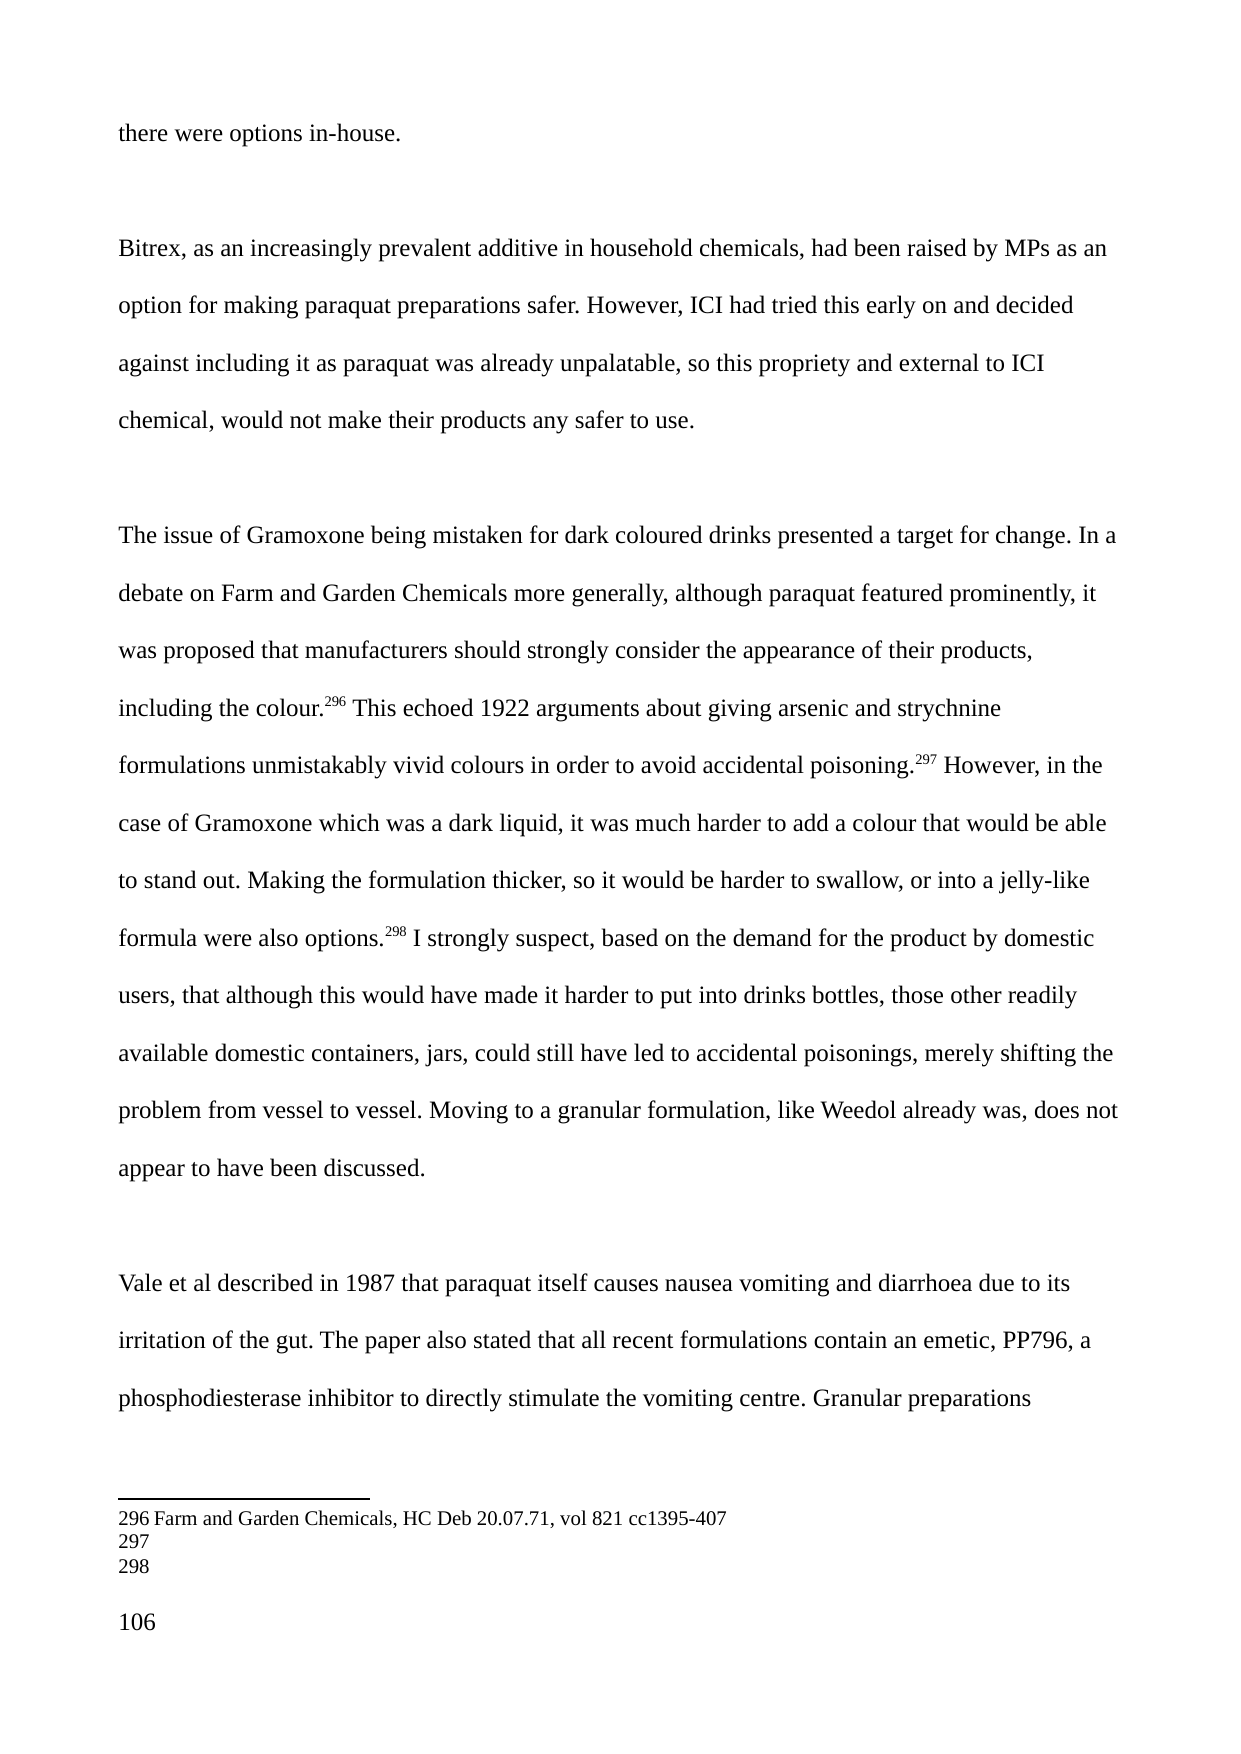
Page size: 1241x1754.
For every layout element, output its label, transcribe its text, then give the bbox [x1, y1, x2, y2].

text Farm and Garden Chemicals, HC Deb 20.07.71, vol 821 cc1395-407 [118, 1505, 1122, 1529]
text Bitrex, as an increasingly prevalent additive in household chemicals, had been raised by MPs as an option for making paraquat preparations safer. However, ICI had tried this early on and decided against including it as paraquat was already unpalatable, so this propriety and external to ICI chemical, would not make their products any safer to use. [118, 233, 1122, 434]
text Vale et al described in 1987 that paraquat itself causes nausea vomiting and diarrhoea due to its irritation of the gut. The paper also stated that all recent formulations contain an emetic, PP796, a phosphodiesterase inhibitor to directly stimulate the vomiting centre. Granular preparations [118, 1268, 1122, 1412]
text there were options in-house. [118, 118, 1122, 147]
text The issue of Gramoxone being mistaken for dark coloured drinks presented a target for change. In a debate on Farm and Garden Chemicals more generally, although paraquat featured prominently, it was proposed that manufacturers should strongly consider the appearance of their products, including the colour. This echoed 1922 arguments about giving arsenic and strychnine formulations unmistakably vivid colours in order to avoid accidental poisoning. However, in the case of Gramoxone which was a dark liquid, it was much harder to add a colour that would be able to stand out. Making the formulation thicker, so it would be harder to swallow, or into a jelly-like formula were also options. I strongly suspect, based on the demand for the product by domestic users, that although this would have made it harder to put into drinks bottles, those other readily available domestic containers, jars, could still have led to accidental poisonings, merely shifting the problem from vessel to vessel. Moving to a granular formulation, like Weedol already was, does not appear to have been discussed. [118, 521, 1122, 1182]
